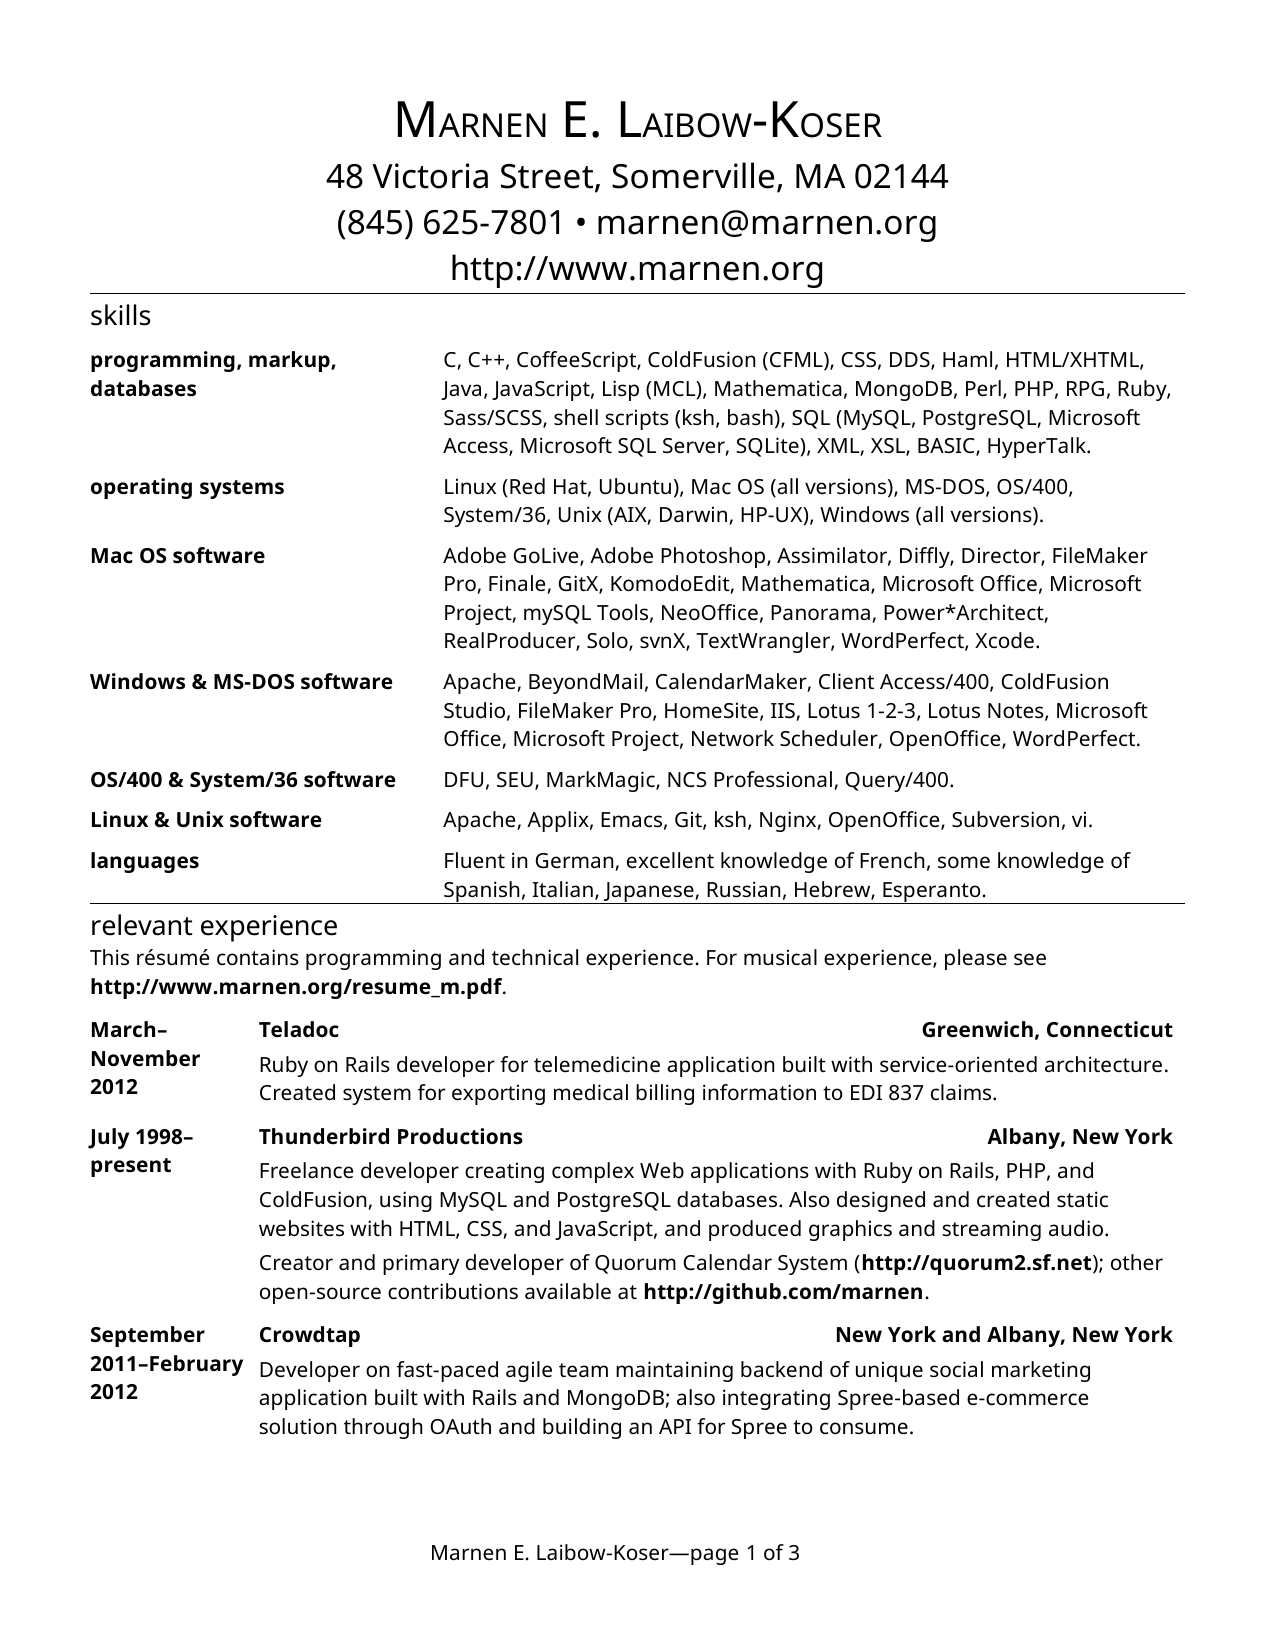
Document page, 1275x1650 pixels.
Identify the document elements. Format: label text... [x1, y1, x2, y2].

table_cell Fluent in German, excellent knowledge of French, some knowledge of Spanish, Italian, Japanese, Russian, Hebrew, Esperanto. [443, 834, 1185, 903]
table_cell languages [90, 834, 443, 903]
text Marnen E. Laibow-Koser 48 Victoria Street, Somerville, MA 02144 (845) 625-7801 • marnen@marnen.org http://www.marnen.org [90, 84, 1185, 290]
table_cell DFU, SEU, MarkMagic, NCS Professional, Query/400. [443, 753, 1185, 793]
table_cell Crowdtap New York and Albany, New York Developer on fast-paced agile team maintaining backend of unique social marketing application built with Rails and MongoDB; also integrating Spree-based e-commerce solution through OAuth and building an API for Spree to consume. [259, 1305, 1185, 1440]
table_cell Windows & MS-DOS software [90, 655, 443, 753]
table_cell operating systems [90, 460, 443, 529]
table_cell Linux & Unix software [90, 793, 443, 834]
text relevant experience [90, 904, 1185, 943]
table_cell Thunderbird Productions Albany, New York Freelance developer creating complex Web applications with Ruby on Rails, PHP, and ColdFusion, using MySQL and PostgreSQL databases. Also designed and created static websites with HTML, CSS, and JavaScript, and produced graphics and streaming audio. Creator and primary developer of Quorum Calendar System (http://quorum2.sf.net); other open-source contributions available at http://github.com/marnen. [259, 1107, 1185, 1305]
table_cell Adobe GoLive, Adobe Photoshop, Assimilator, Diffly, Director, FileMaker Pro, Finale, GitX, KomodoEdit, Mathematica, Microsoft Office, Microsoft Project, mySQL Tools, NeoOffice, Panorama, Power*Architect, RealProducer, Solo, svnX, TextWrangler, WordPerfect, Xcode. [443, 529, 1185, 655]
table_header programming, markup, databases [90, 333, 443, 459]
table_cell Linux (Red Hat, Ubuntu), Mac OS (all versions), MS-DOS, OS/400, System/36, Unix (AIX, Darwin, HP-UX), Windows (all versions). [443, 460, 1185, 529]
table_header Teladoc Greenwich, Connecticut Ruby on Rails developer for telemedicine application built with service-oriented architecture. Created system for exporting medical billing information to EDI 837 claims. [259, 1000, 1185, 1107]
text This résumé contains programming and technical experience. For musical experience, please see http://www.marnen.org/resume_m.pdf. [90, 943, 1185, 1000]
table_cell Apache, BeyondMail, CalendarMaker, Client Access/400, ColdFusion Studio, FileMaker Pro, HomeSite, IIS, Lotus 1-2-3, Lotus Notes, Microsoft Office, Microsoft Project, Network Scheduler, OpenOffice, WordPerfect. [443, 655, 1185, 753]
table_cell Mac OS software [90, 529, 443, 655]
table_cell OS/400 & System/36 software [90, 753, 443, 793]
table_header C, C++, CoffeeScript, ColdFusion (CFML), CSS, DDS, Haml, HTML/XHTML, Java, JavaScript, Lisp (MCL), Mathematica, MongoDB, Perl, PHP, RPG, Ruby, Sass/SCSS, shell scripts (ksh, bash), SQL (MySQL, PostgreSQL, Microsoft Access, Microsoft SQL Server, SQLite), XML, XSL, BASIC, HyperTalk. [443, 333, 1185, 459]
table_cell July 1998–present [90, 1107, 258, 1305]
text skills [90, 294, 1185, 333]
table_cell Apache, Applix, Emacs, Git, ksh, Nginx, OpenOffice, Subversion, vi. [443, 793, 1185, 834]
table_cell September 2011–February 2012 [90, 1305, 258, 1440]
table_header March–November 2012 [90, 1000, 258, 1107]
